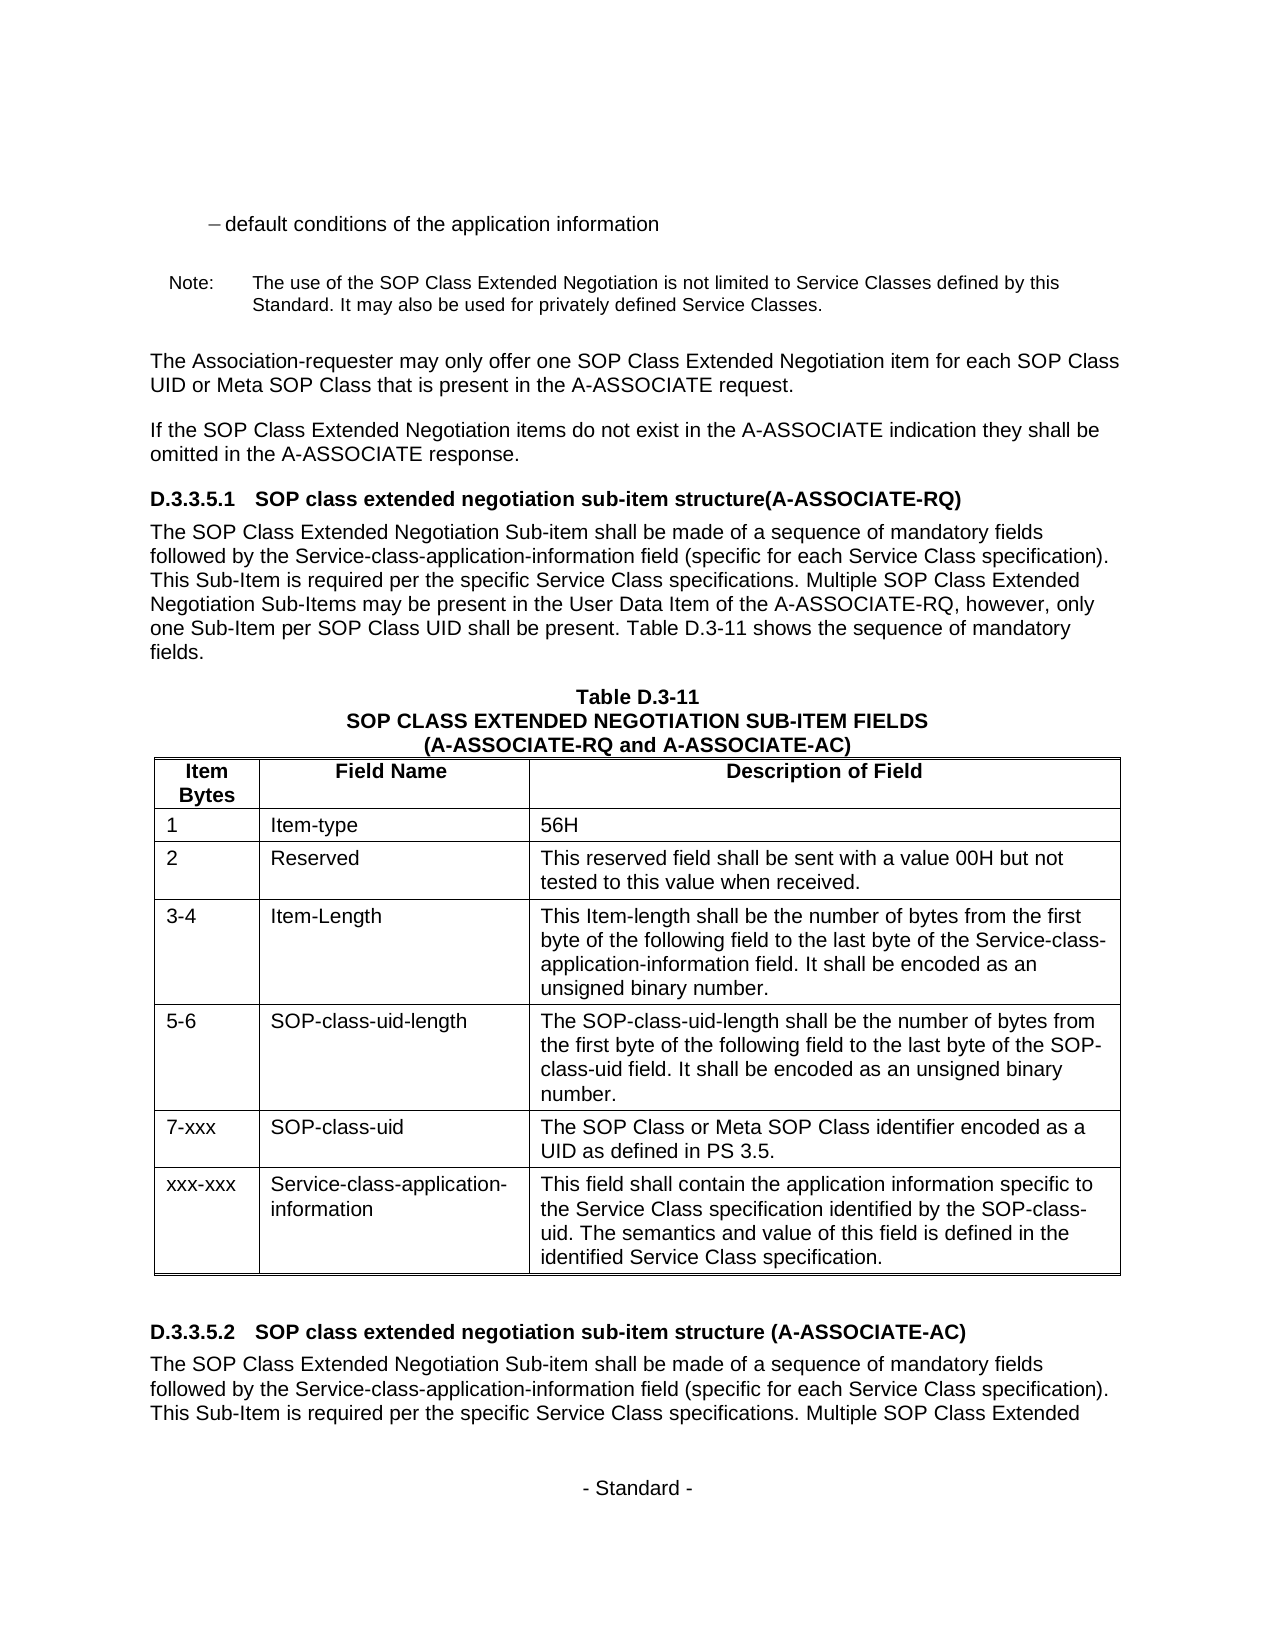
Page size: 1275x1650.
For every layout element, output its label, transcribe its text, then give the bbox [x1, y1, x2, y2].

text The Association-requester may only offer one SOP Class Extended Negotiation item for each SOP Class UID or Meta SOP Class that is present in the A-ASSOCIATE request. [150, 349, 1125, 397]
text  default conditions of the application information [206, 212, 1125, 236]
subtitle D.3.3.5.2 SOP class extended negotiation sub-item structure (A-ASSOCIATE-AC) [150, 1320, 1125, 1344]
subtitle D.3.3.5.1 SOP class extended negotiation sub-item structure(A-ASSOCIATE-RQ) [150, 487, 1125, 511]
table_cell Service-class-application-information [260, 1168, 529, 1273]
table_cell This reserved field shall be sent with a value 00H but not tested to this value when received. [530, 842, 1120, 898]
title Table D.3-11 SOP CLASS EXTENDED NEGOTIATION SUB-ITEM FIELDS (A-ASSOCIATE-RQ and A-ASSOCIATE-AC) [150, 685, 1125, 757]
text If the SOP Class Extended Negotiation items do not exist in the A-ASSOCIATE indication they shall be omitted in the A-ASSOCIATE response. [150, 418, 1125, 466]
table_cell Item-type [260, 809, 529, 841]
text The SOP Class Extended Negotiation Sub-item shall be made of a sequence of mandatory fields followed by the Service-class-application-information field (specific for each Service Class specification). This Sub-Item is required per the specific Service Class specifications. Multiple SOP Class Extended [150, 1352, 1125, 1424]
table_cell 1 [155, 809, 259, 841]
table_cell SOP-class-uid [260, 1111, 529, 1167]
table_cell 5-6 [155, 1005, 259, 1110]
table_cell Reserved [260, 842, 529, 898]
table_cell 7-xxx [155, 1111, 259, 1167]
table_cell xxx-xxx [155, 1168, 259, 1273]
table_header Description of Field [530, 760, 1120, 807]
table_cell Item-Length [260, 900, 529, 1004]
table_cell This field shall contain the application information specific to the Service Class specification identified by the SOP-class-uid. The semantics and value of this field is defined in the identified Service Class specification. [530, 1168, 1120, 1273]
table_cell 56H [530, 809, 1120, 841]
table_header Field Name [260, 760, 529, 807]
table_cell The SOP-class-uid-length shall be the number of bytes from the first byte of the following field to the last byte of the SOP-class-uid field. It shall be encoded as an unsigned binary number. [530, 1005, 1120, 1110]
table_cell 3-4 [155, 900, 259, 1004]
table_cell The SOP Class or Meta SOP Class identifier encoded as a UID as defined in PS 3.5. [530, 1111, 1120, 1167]
table_cell SOP-class-uid-length [260, 1005, 529, 1110]
text The SOP Class Extended Negotiation Sub-item shall be made of a sequence of mandatory fields followed by the Service-class-application-information field (specific for each Service Class specification). This Sub-Item is required per the specific Service Class specifications. Multiple SOP Class Extended Negotiation Sub-Items may be present in the User Data Item of the A-ASSOCIATE-RQ, however, only one Sub-Item per SOP Class UID shall be present. Table D.3-11 shows the sequence of mandatory fields. [150, 520, 1125, 664]
text Note: The use of the SOP Class Extended Negotiation is not limited to Service Classes defined by this Standard. It may also be used for privately defined Service Classes. [169, 272, 1125, 315]
table_cell 2 [155, 842, 259, 898]
table_cell This Item-length shall be the number of bytes from the first byte of the following field to the last byte of the Service-class-application-information field. It shall be encoded as an unsigned binary number. [530, 900, 1120, 1004]
table_header Item Bytes [155, 760, 259, 807]
